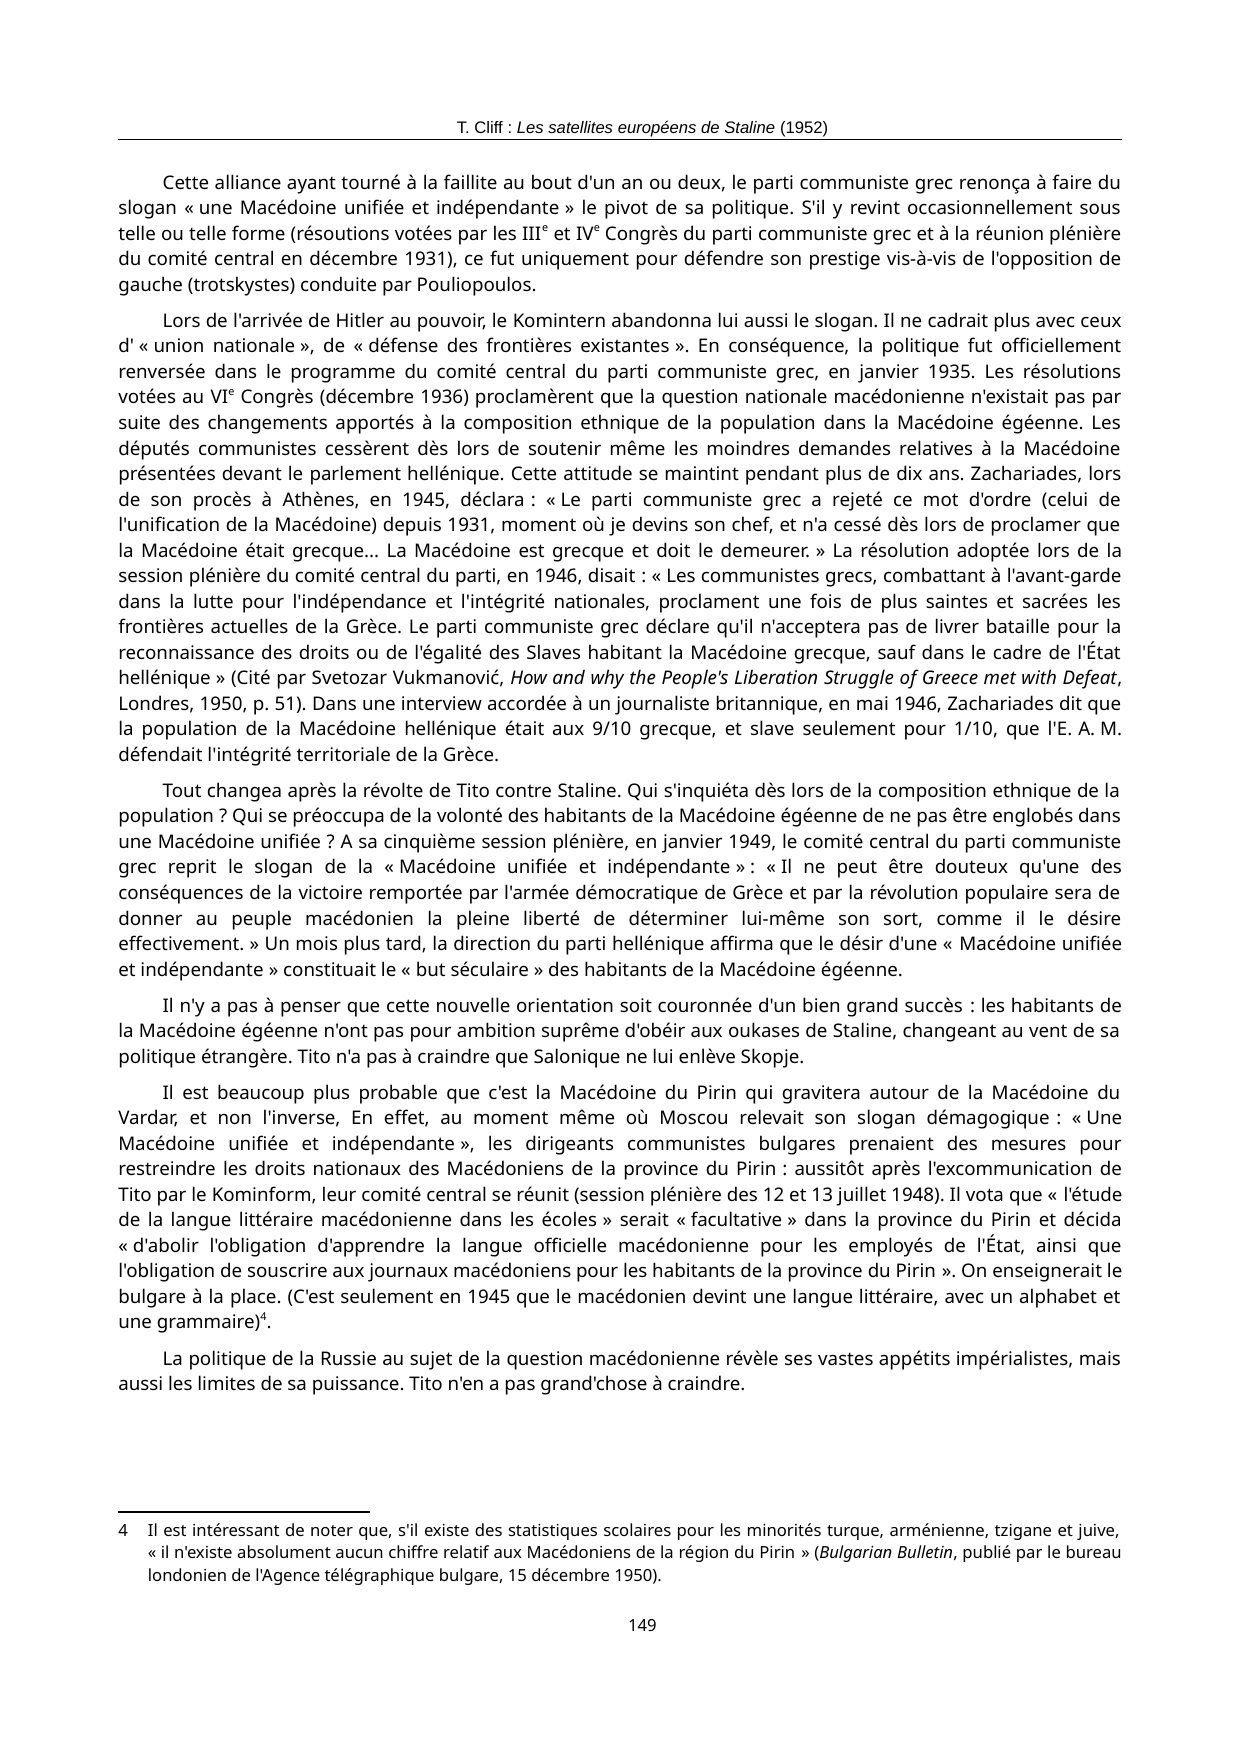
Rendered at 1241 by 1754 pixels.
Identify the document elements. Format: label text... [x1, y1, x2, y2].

text Cette alliance ayant tourné à la faillite au bout d'un an ou deux, le parti communiste grec renonça à faire du slogan « une Macédoine unifiée et indépendante » le pivot de sa politique. S'il y revint occasionnellement sous telle ou telle forme (résoutions votées par les IIIe et IVe Congrès du parti communiste grec et à la réunion plénière du comité central en décembre 1931), ce fut uniquement pour défendre son prestige vis-à-vis de l'opposition de gauche (trotskystes) conduite par Pouliopoulos. [118, 169, 1122, 297]
text Tout changea après la révolte de Tito contre Staline. Qui s'inquiéta dès lors de la composition ethnique de la population ? Qui se préoccupa de la volonté des habitants de la Macédoine égéenne de ne pas être englobés dans une Macédoine unifiée ? A sa cinquième session plénière, en janvier 1949, le comité central du parti communiste grec reprit le slogan de la « Macédoine unifiée et indépendante » : « Il ne peut être douteux qu'une des conséquences de la victoire remportée par l'armée démocratique de Grèce et par la révolution populaire sera de donner au peuple macédonien la pleine liberté de déterminer lui-même son sort, comme il le désire effectivement. » Un mois plus tard, la direction du parti hellénique affirma que le désir d'une « Macédoine unifiée et indépendante » constituait le « but séculaire » des habitants de la Macédoine égéenne. [118, 777, 1122, 981]
text Il est intéressant de noter que, s'il existe des statistiques scolaires pour les minorités turque, arménienne, tzigane et juive, « il n'existe absolument aucun chiffre relatif aux Macédoniens de la région du Pirin » (Bulgarian Bulletin, publié par le bureau londonien de l'Agence télégraphique bulgare, 15 décembre 1950). [118, 1518, 1122, 1586]
text La politique de la Russie au sujet de la question macédonienne révèle ses vastes appétits impérialistes, mais aussi les limites de sa puissance. Tito n'en a pas grand'chose à craindre. [118, 1345, 1122, 1396]
text Il n'y a pas à penser que cette nouvelle orientation soit couronnée d'un bien grand succès : les habitants de la Macédoine égéenne n'ont pas pour ambition suprême d'obéir aux oukases de Staline, changeant au vent de sa politique étrangère. Tito n'a pas à craindre que Salonique ne lui enlève Skopje. [118, 992, 1122, 1068]
text Il est beaucoup plus probable que c'est la Macédoine du Pirin qui gravitera autour de la Macédoine du Vardar, et non l'inverse, En effet, au moment même où Moscou relevait son slogan démagogique : « Une Macédoine unifiée et indépendante », les dirigeants communistes bulgares prenaient des mesures pour restreindre les droits nationaux des Macédoniens de la province du Pirin : aussitôt après l'excommunication de Tito par le Kominform, leur comité central se réunit (session plénière des 12 et 13 juillet 1948). Il vota que « l'étude de la langue littéraire macédonienne dans les écoles » serait « facultative » dans la province du Pirin et décida « d'abolir l'obligation d'apprendre la langue officielle macédonienne pour les employés de l'État, ainsi que l'obligation de souscrire aux journaux macédoniens pour les habitants de la province du Pirin ». On enseignerait le bulgare à la place. (C'est seulement en 1945 que le macédonien devint une langue littéraire, avec un alphabet et une grammaire). [118, 1079, 1122, 1334]
text Lors de l'arrivée de Hitler au pouvoir, le Komintern abandonna lui aussi le slogan. Il ne cadrait plus avec ceux d' « union nationale », de « défense des frontières existantes ». En conséquence, la politique fut officiellement renversée dans le programme du comité central du parti communiste grec, en janvier 1935. Les résolutions votées au VIe Congrès (décembre 1936) proclamèrent que la question nationale macédonienne n'existait pas par suite des changements apportés à la composition ethnique de la population dans la Macédoine égéenne. Les députés communistes cessèrent dès lors de soutenir même les moindres demandes relatives à la Macédoine présentées devant le parlement hellénique. Cette attitude se maintint pendant plus de dix ans. Zachariades, lors de son procès à Athènes, en 1945, déclara : « Le parti communiste grec a rejeté ce mot d'ordre (celui de l'unification de la Macédoine) depuis 1931, moment où je devins son chef, et n'a cessé dès lors de proclamer que la Macédoine était grecque... La Macédoine est grecque et doit le demeurer. » La résolution adoptée lors de la session plénière du comité central du parti, en 1946, disait : « Les communistes grecs, combattant à l'avant-garde dans la lutte pour l'indépendance et l'intégrité nationales, proclament une fois de plus saintes et sacrées les frontières actuelles de la Grèce. Le parti communiste grec déclare qu'il n'acceptera pas de livrer bataille pour la reconnaissance des droits ou de l'égalité des Slaves habitant la Macédoine grecque, sauf dans le cadre de l'État hellénique » (Cité par Svetozar Vukmanović, How and why the People's Liberation Struggle of Greece met with Defeat, Londres, 1950, p. 51). Dans une interview accordée à un journaliste britannique, en mai 1946, Zachariades dit que la population de la Macédoine hellénique était aux 9/10 grecque, et slave seulement pour 1/10, que l'E. A. M. défendait l'intégrité territoriale de la Grèce. [118, 307, 1122, 767]
